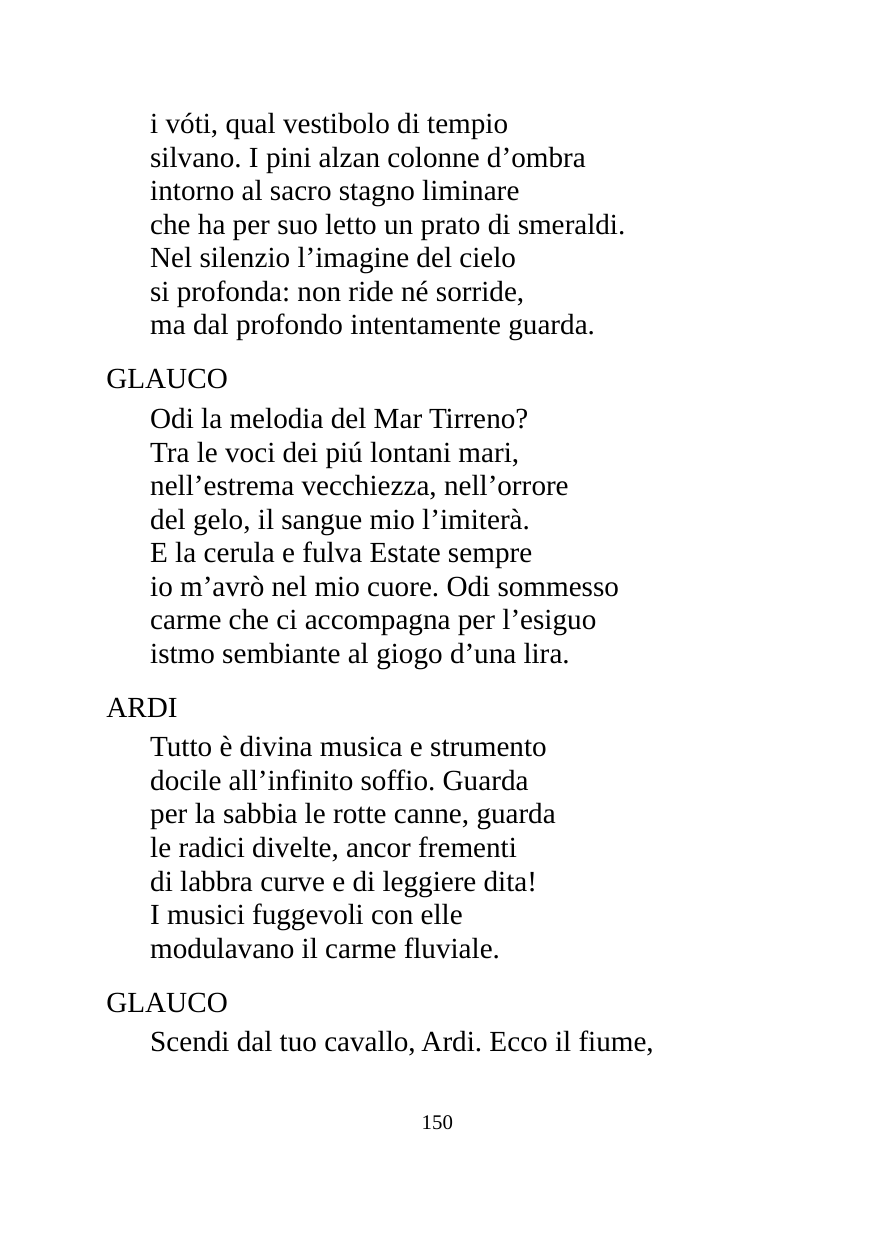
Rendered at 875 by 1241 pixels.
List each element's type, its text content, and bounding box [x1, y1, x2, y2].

text le radici divelte, ancor frementi [150, 830, 768, 864]
text docile all’infinito soffio. Guarda [150, 763, 768, 797]
text Nel silenzio l’imagine del cielo [150, 240, 768, 274]
text per la sabbia le rotte canne, guarda [150, 797, 768, 830]
text ma dal profondo intentamente guarda. [150, 307, 768, 341]
text Scendi dal tuo cavallo, Ardi. Ecco il fiume, [150, 1024, 768, 1058]
text del gelo, il sangue mio l’imiterà. [150, 502, 768, 535]
text silvano. I pini alzan colonne d’ombra [150, 140, 768, 173]
text che ha per suo letto un prato di smeraldi. [150, 207, 768, 240]
text ARDI [106, 690, 768, 724]
text Tra le voci dei piú lontani mari, [150, 435, 768, 468]
text si profonda: non ride né sorride, [150, 274, 768, 307]
text E la cerula e fulva Estate sempre [150, 535, 768, 569]
text carme che ci accompagna per l’esiguo [150, 602, 768, 636]
text nell’estrema vecchiezza, nell’orrore [150, 468, 768, 502]
text di labbra curve e di leggiere dita! [150, 864, 768, 897]
text intorno al sacro stagno liminare [150, 173, 768, 207]
text io m’avrò nel mio cuore. Odi sommesso [150, 569, 768, 602]
text modulavano il carme fluviale. [150, 931, 768, 964]
text Odi la melodia del Mar Tirreno? [150, 401, 768, 435]
text I musici fuggevoli con elle [150, 897, 768, 931]
text GLAUCO [106, 985, 768, 1018]
text i vóti, qual vestibolo di tempio [150, 106, 768, 140]
text Tutto è divina musica e strumento [150, 729, 768, 763]
text istmo sembiante al giogo d’una lira. [150, 636, 768, 669]
text GLAUCO [106, 362, 768, 395]
